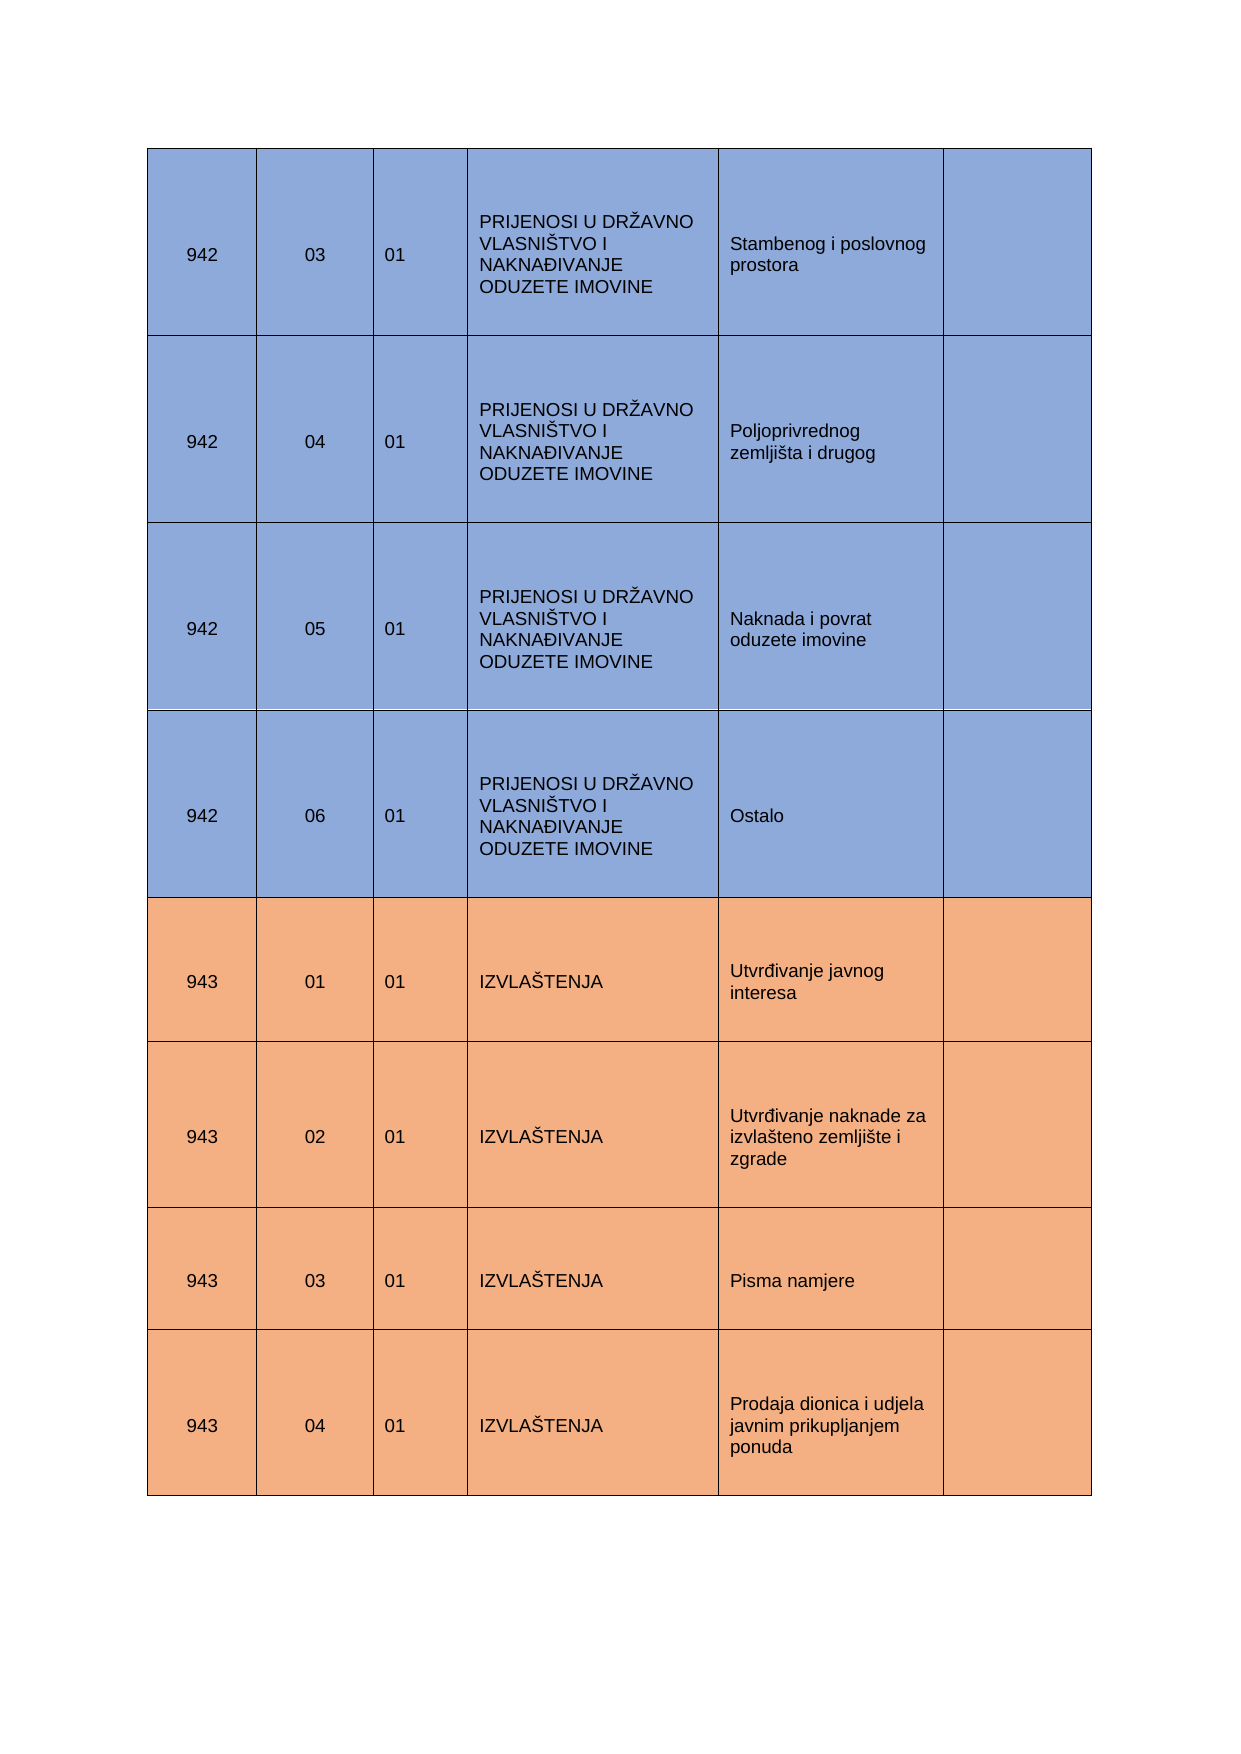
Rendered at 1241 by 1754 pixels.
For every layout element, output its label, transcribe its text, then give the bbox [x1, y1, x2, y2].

table_cell PRIJENOSI U DRŽAVNO VLASNIŠTVO I NAKNAĐIVANJE ODUZETE IMOVINE [468, 711, 718, 897]
table_cell IZVLAŠTENJA [468, 1042, 718, 1207]
table_cell PRIJENOSI U DRŽAVNO VLASNIŠTVO I NAKNAĐIVANJE ODUZETE IMOVINE [468, 336, 718, 522]
table_cell 05 [257, 523, 373, 709]
table_cell 942 [148, 336, 256, 522]
table_cell 01 [374, 523, 467, 709]
table_cell 06 [257, 711, 373, 897]
table_cell 942 [148, 711, 256, 897]
table_cell 02 [257, 1042, 373, 1207]
table_cell PRIJENOSI U DRŽAVNO VLASNIŠTVO I NAKNAĐIVANJE ODUZETE IMOVINE [468, 149, 718, 335]
table_cell 943 [148, 1330, 256, 1495]
table_cell [944, 1330, 1091, 1495]
table_cell IZVLAŠTENJA [468, 1330, 718, 1495]
table_cell Prodaja dionica i udjela javnim prikupljanjem ponuda [719, 1330, 943, 1495]
table_cell Naknada i povrat oduzete imovine [719, 523, 943, 709]
table_cell Poljoprivrednog zemljišta i drugog [719, 336, 943, 522]
table_cell PRIJENOSI U DRŽAVNO VLASNIŠTVO I NAKNAĐIVANJE ODUZETE IMOVINE [468, 523, 718, 709]
table_cell [944, 336, 1091, 522]
table_cell 01 [374, 898, 467, 1041]
table_cell 03 [257, 1208, 373, 1329]
table_cell Utvrđivanje javnog interesa [719, 898, 943, 1041]
table_cell [944, 1042, 1091, 1207]
table_cell Utvrđivanje naknade za izvlašteno zemljište i zgrade [719, 1042, 943, 1207]
table_cell [944, 898, 1091, 1041]
table_cell 943 [148, 898, 256, 1041]
table_cell [944, 523, 1091, 709]
table_cell 04 [257, 336, 373, 522]
table_cell 01 [374, 1042, 467, 1207]
table_cell 03 [257, 149, 373, 335]
table_cell 01 [374, 336, 467, 522]
table_cell [944, 1208, 1091, 1329]
table_cell Stambenog i poslovnog prostora [719, 149, 943, 335]
table_cell Ostalo [719, 711, 943, 897]
table_cell [944, 149, 1091, 335]
table_cell Pisma namjere [719, 1208, 943, 1329]
table_cell 943 [148, 1208, 256, 1329]
table_cell 01 [374, 149, 467, 335]
table_cell 01 [374, 1208, 467, 1329]
table_cell 942 [148, 149, 256, 335]
table_cell IZVLAŠTENJA [468, 1208, 718, 1329]
table_cell 942 [148, 523, 256, 709]
table_cell 943 [148, 1042, 256, 1207]
table_cell 01 [374, 711, 467, 897]
table_cell [944, 711, 1091, 897]
table_cell IZVLAŠTENJA [468, 898, 718, 1041]
table_cell 01 [374, 1330, 467, 1495]
table_cell 04 [257, 1330, 373, 1495]
table_cell 01 [257, 898, 373, 1041]
